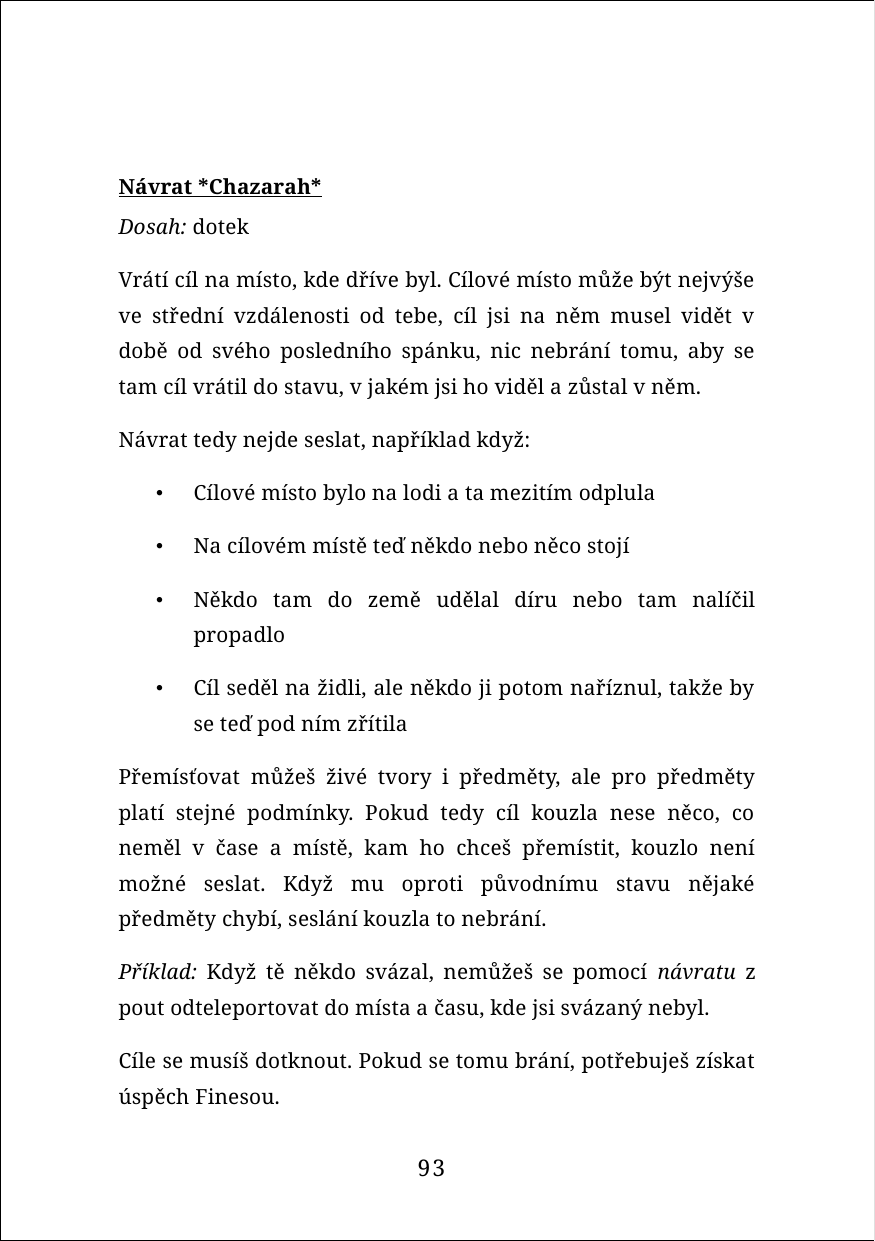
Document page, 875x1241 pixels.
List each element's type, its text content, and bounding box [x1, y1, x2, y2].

text Příklad: Když tě někdo svázal, nemůžeš se pomocí návratu z pout odteleportovat do místa a času, kde jsi svázaný nebyl. [118, 957, 756, 1021]
text Cíle se musíš dotknout. Pokud se tomu brání, potřebuješ získat úspěch Finesou. [118, 1046, 756, 1110]
list Na cílovém místě teď někdo nebo něco stojí [156, 531, 756, 560]
list Někdo tam do země udělal díru nebo tam nalíčil propadlo [156, 585, 756, 649]
text Dosah: dotek [118, 212, 756, 240]
text Vrátí cíl na místo, kde dříve byl. Cílové místo může být nejvýše ve střední vzdálenosti od tebe, cíl jsi na něm musel vidět v době od svého posledního spánku, nic nebrání tomu, aby se tam cíl vrátil do stavu, v jakém jsi ho viděl a zůstal v něm. [118, 265, 756, 400]
text Návrat tedy nejde seslat, například když: [118, 425, 756, 453]
subtitle Návrat *Chazarah* [118, 172, 756, 200]
text Přemísťovat můžeš živé tvory i předměty, ale pro předměty platí stejné podmínky. Pokud tedy cíl kouzla nese něco, co neměl v čase a místě, kam ho chceš přemístit, kouzlo není možné seslat. Když mu oproti původnímu stavu nějaké předměty chybí, seslání kouzla to nebrání. [118, 762, 756, 933]
list Cílové místo bylo na lodi a ta mezitím odplula [156, 478, 756, 507]
list Cíl seděl na židli, ale někdo ji potom naříznul, takže by se teď pod ním zřítila [156, 673, 756, 737]
